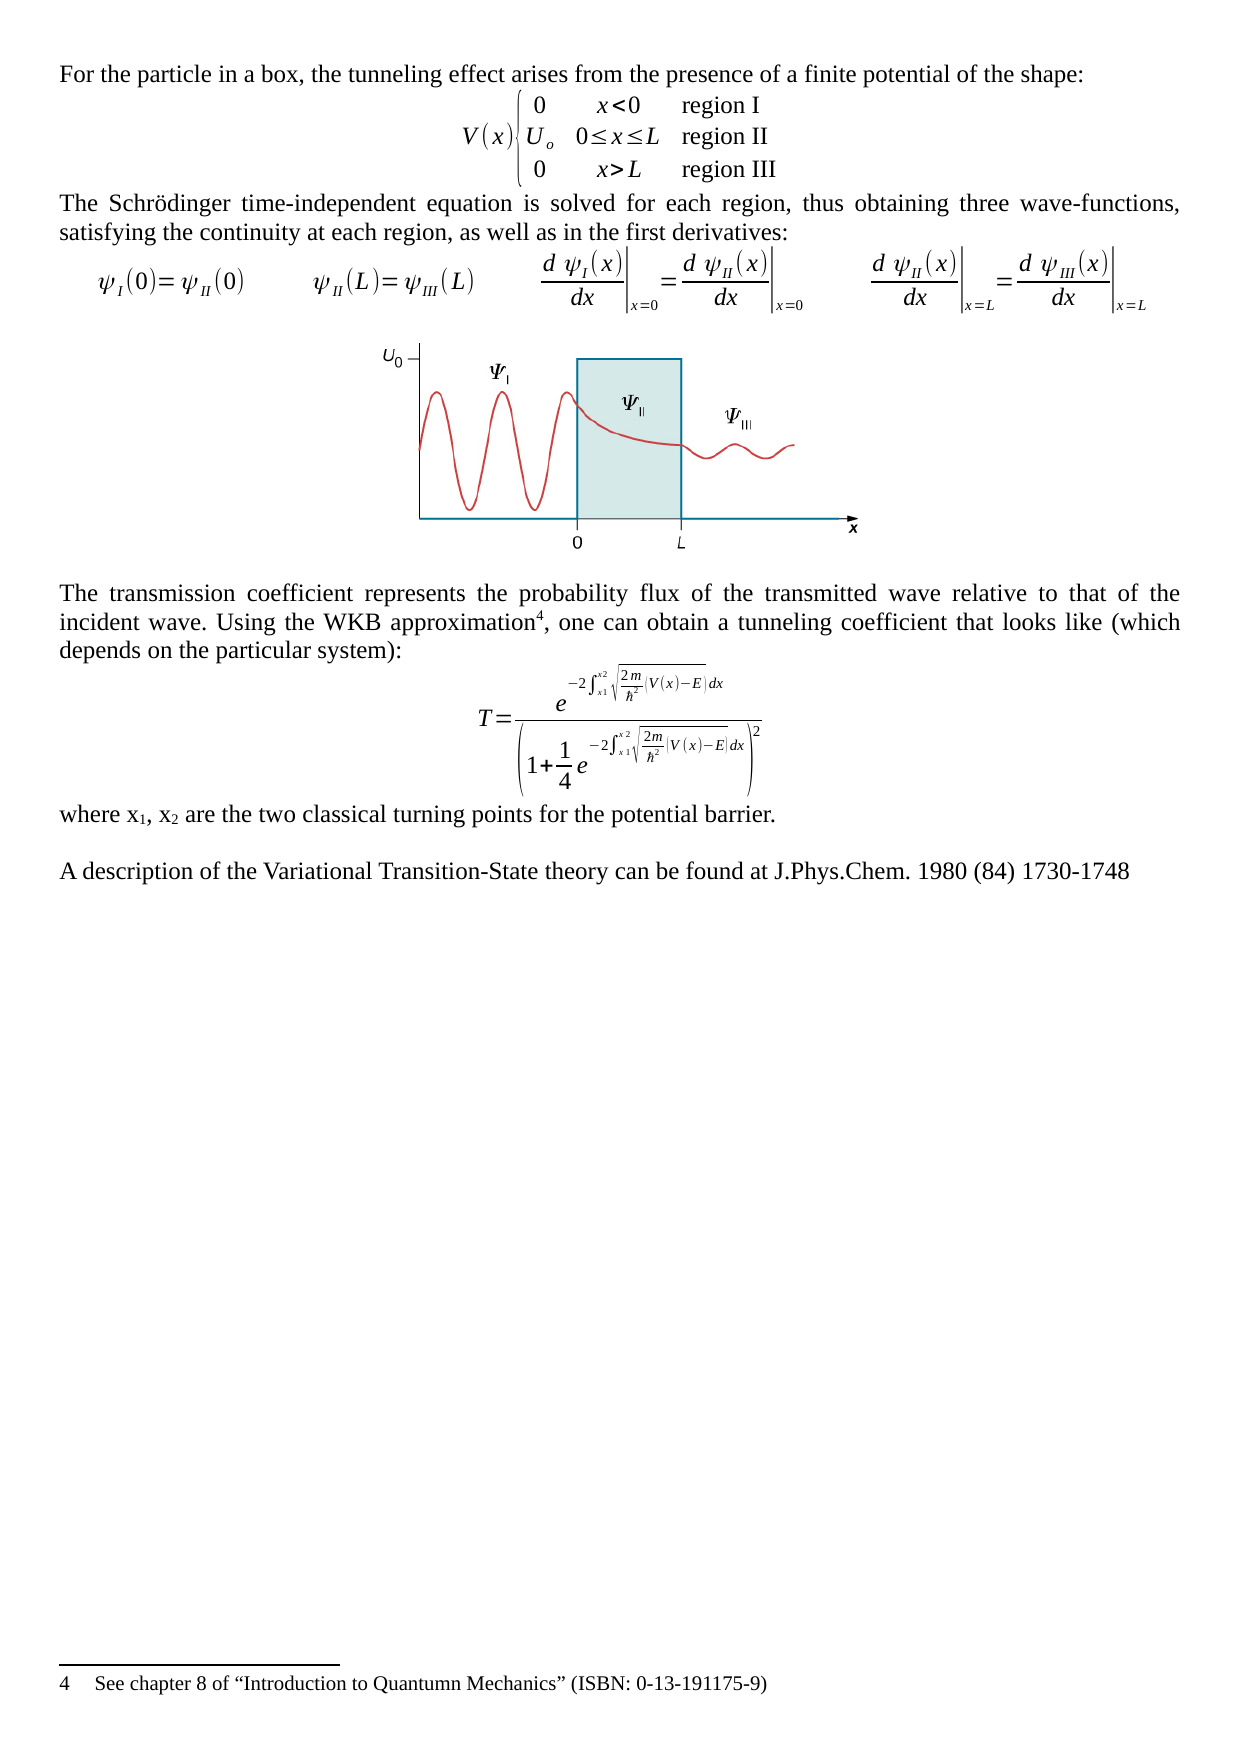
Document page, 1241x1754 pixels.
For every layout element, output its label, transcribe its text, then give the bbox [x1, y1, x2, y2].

text A description of the Variational Transition-State theory can be found at J.Phys.Chem. 1980 (84) 1730-1748 [59, 856, 1181, 885]
text The Schrödinger time-independent equation is solved for each region, thus obtaining three wave-functions, satisfying the continuity at each region, as well as in the first derivatives: [59, 188, 1181, 245]
text See chapter 8 of “Introduction to Quantumn Mechanics” (ISBN: 0-13-191175-9) [59, 1671, 1181, 1695]
text where x1, x2 are the two classical turning points for the potential barrier. [59, 799, 1181, 828]
picture [382, 343, 858, 550]
text For the particle in a box, the tunneling effect arises from the presence of a finite potential of the shape: [59, 59, 1181, 88]
text The transmission coefficient represents the probability flux of the transmitted wave relative to that of the incident wave. Using the WKB approximation, one can obtain a tunneling coefficient that looks like (which depends on the particular system): [59, 578, 1181, 664]
